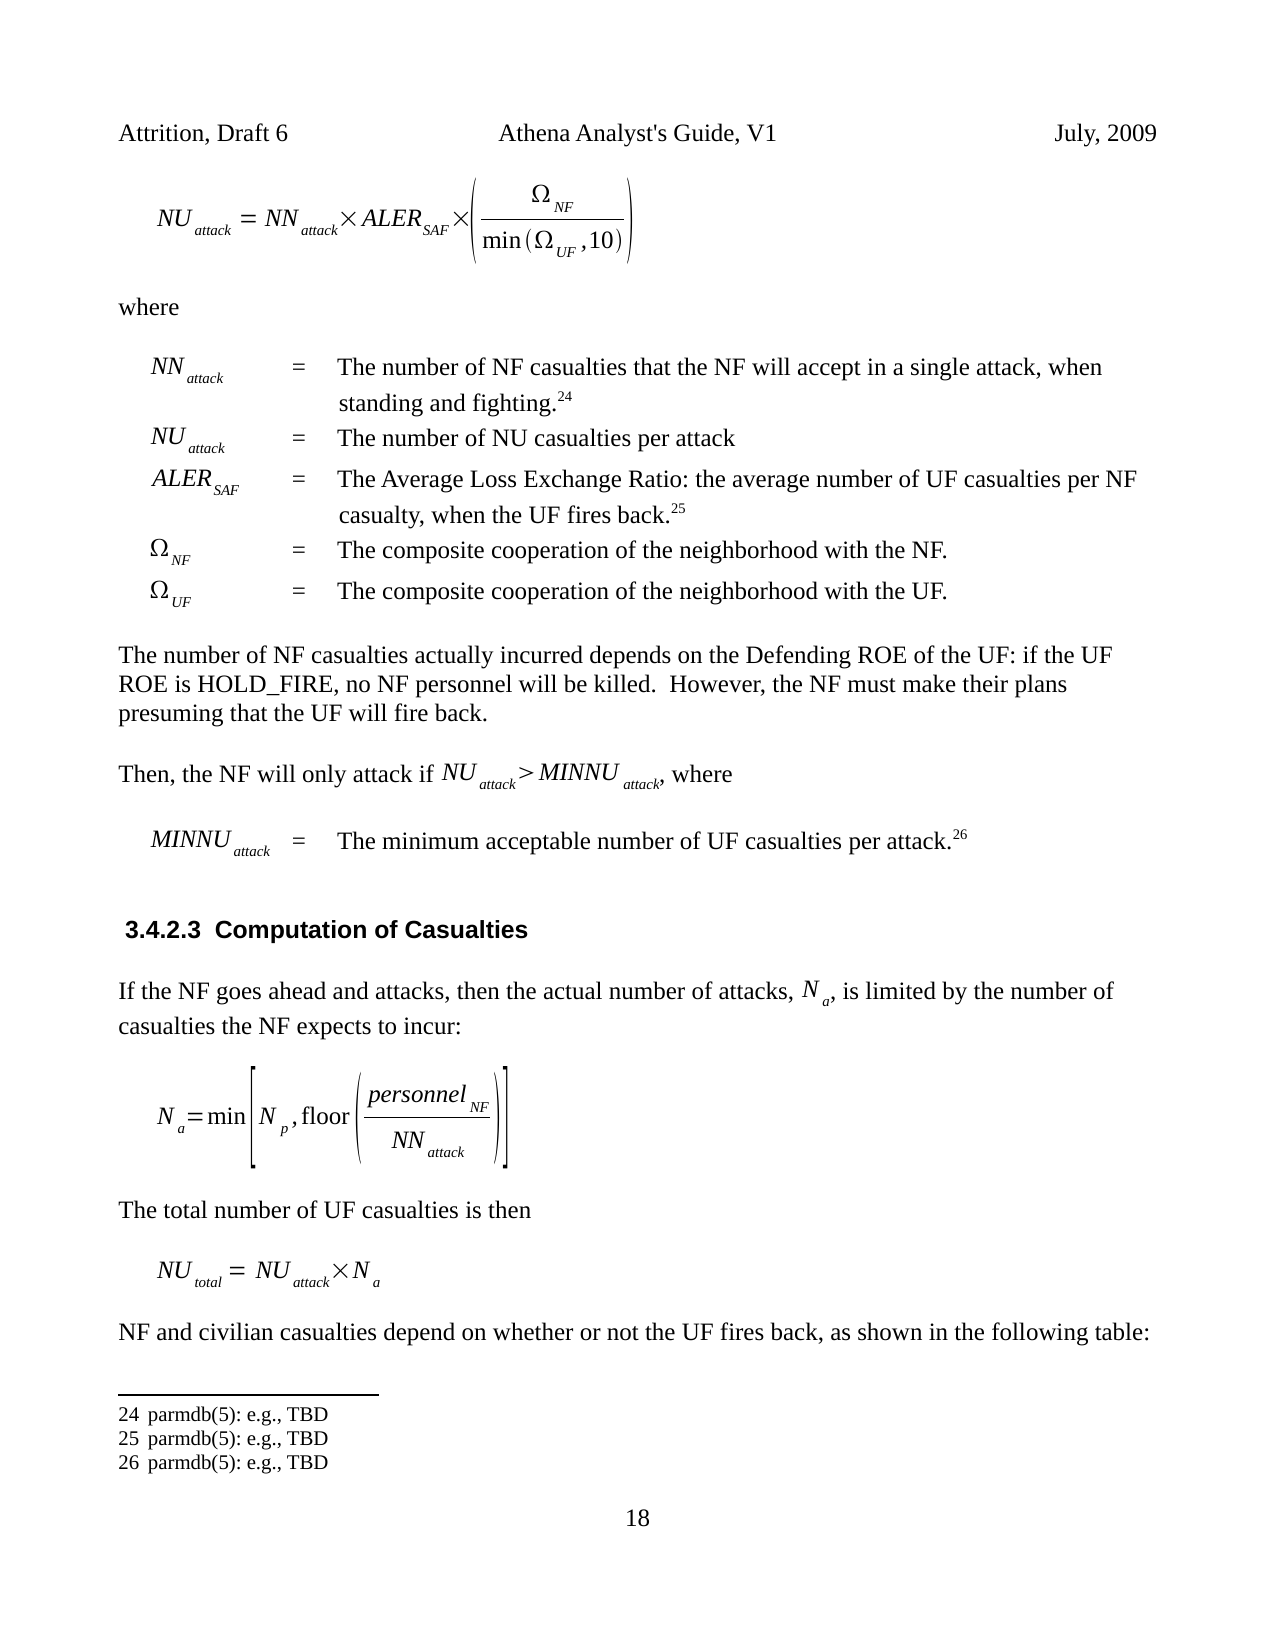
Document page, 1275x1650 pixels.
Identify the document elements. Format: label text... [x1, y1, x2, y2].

text = The composite cooperation of the neighborhood with the NF. [149, 528, 1157, 570]
text where [118, 292, 1157, 321]
text The number of NF casualties actually incurred depends on the Defending ROE of the UF: if the UF ROE is HOLD_FIRE, no NF personnel will be killed. However, the NF must make their plans presuming that the UF will fire back. [118, 640, 1157, 727]
text parmdb(5): e.g., TBD [118, 1401, 1157, 1426]
text = The Average Loss Exchange Ratio: the average number of UF casualties per NF casualty, when the UF fires back. [149, 458, 1157, 528]
subtitle Computation of Casualties [118, 915, 1157, 944]
text parmdb(5): e.g., TBD [118, 1426, 1157, 1449]
text = The number of NF casualties that the NF will accept in a single attack, when standing and fighting. [149, 346, 1157, 416]
text = The minimum acceptable number of UF casualties per attack. [149, 819, 1157, 861]
text = The number of NU casualties per attack [149, 416, 1157, 458]
text The total number of UF casualties is then [118, 1196, 1157, 1224]
text NF and civilian casualties depend on whether or not the UF fires back, as shown in the following table: [118, 1317, 1157, 1346]
text If the NF goes ahead and attacks, then the actual number of attacks, , is limited by the number of casualties the NF expects to incur: [118, 969, 1157, 1040]
text parmdb(5): e.g., TBD [118, 1449, 1157, 1474]
text = The composite cooperation of the neighborhood with the UF. [149, 570, 1157, 612]
text Then, the NF will only attack if , where [118, 752, 1157, 794]
